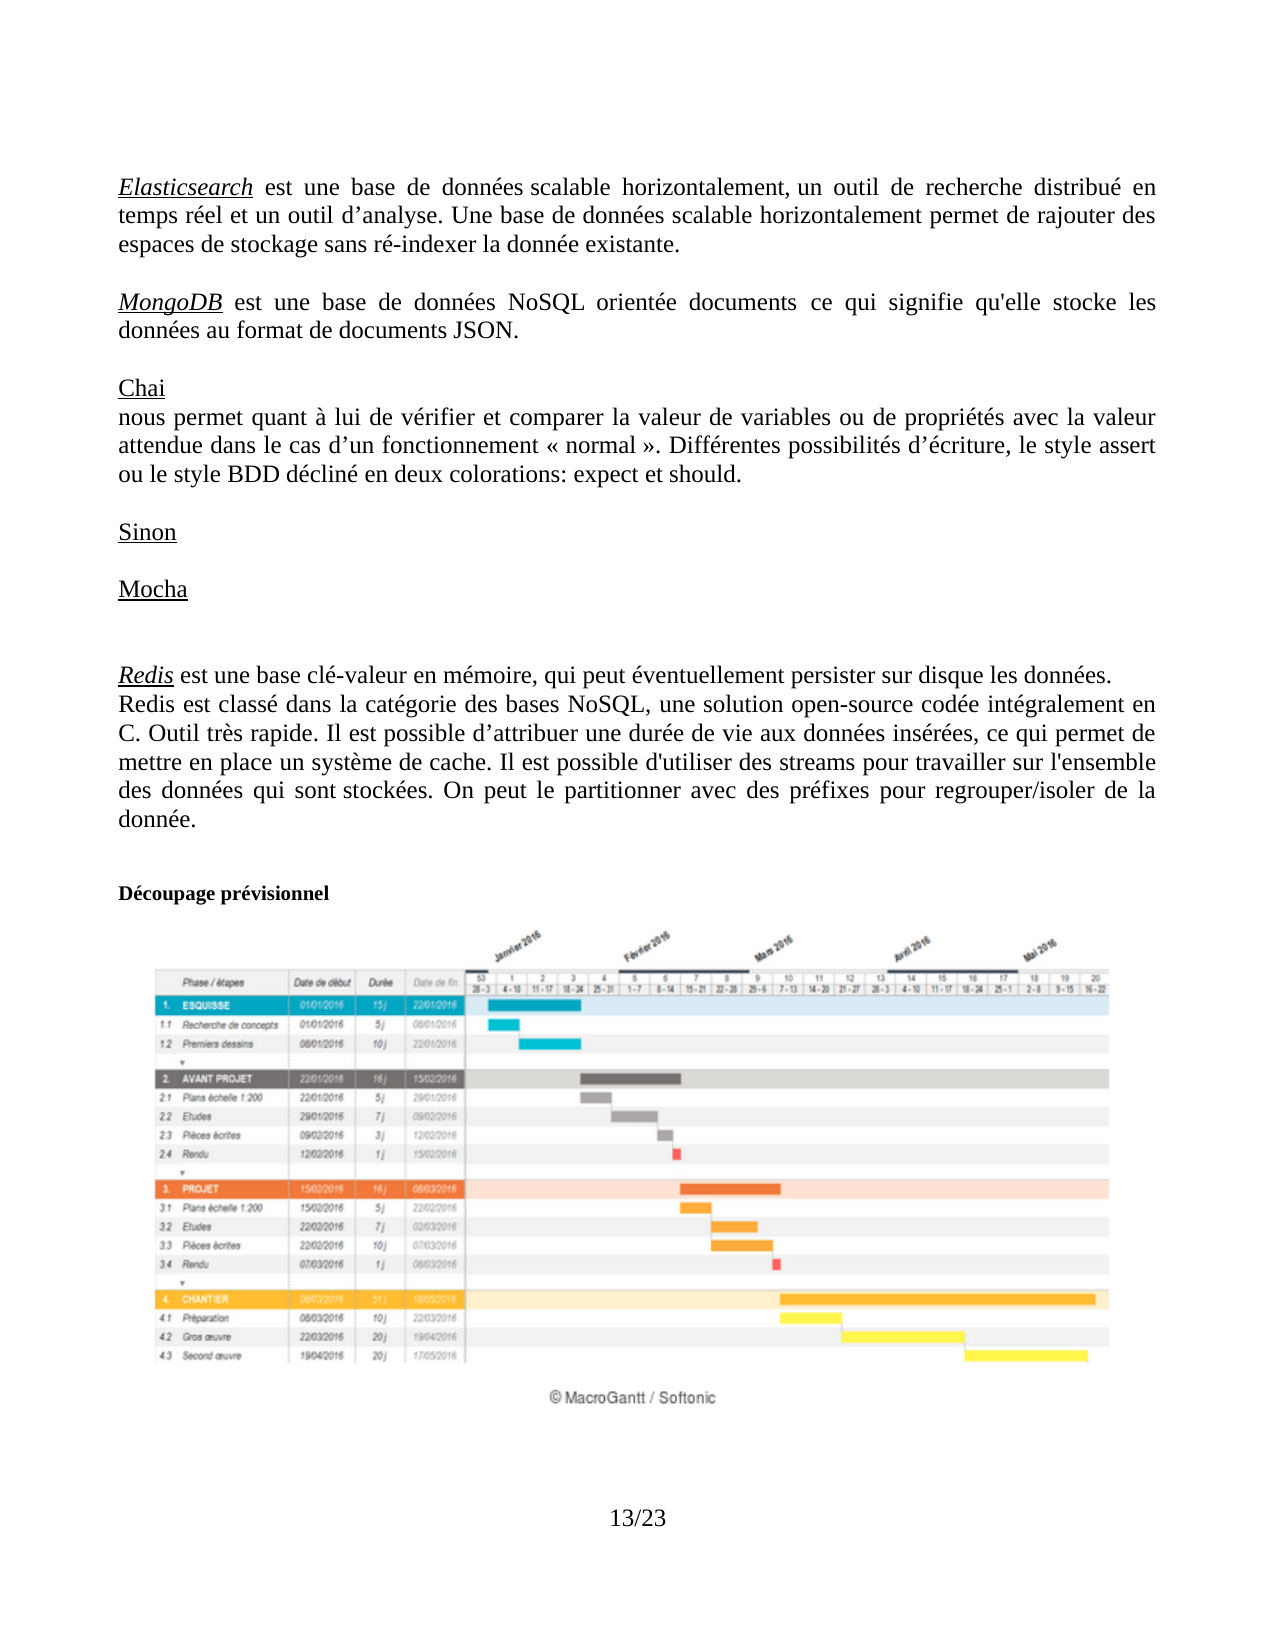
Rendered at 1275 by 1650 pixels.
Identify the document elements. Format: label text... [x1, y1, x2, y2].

picture [118, 917, 1157, 1429]
text nous permet quant à lui de vérifier et comparer la valeur de variables ou de propriétés avec la valeur attendue dans le cas d’un fonctionnement « normal ». Différentes possibilités d’écriture, le style assert ou le style BDD décliné en deux colorations: expect et should. [118, 402, 1157, 488]
text MongoDB est une base de données NoSQL orientée documents ce qui signifie qu'elle stocke les données au format de documents JSON. [118, 287, 1157, 344]
subtitle Découpage prévisionnel [118, 881, 1157, 905]
text Chai [118, 373, 1157, 402]
text Redis est classé dans la catégorie des bases NoSQL, une solution open-source codée intégralement en C. Outil très rapide. Il est possible d’attribuer une durée de vie aux données insérées, ce qui permet de mettre en place un système de cache. Il est possible d'utiliser des streams pour travailler sur l'ensemble des données qui sont stockées. On peut le partitionner avec des préfixes pour regrouper/isoler de la donnée. [118, 689, 1157, 833]
text Mocha [118, 574, 1157, 603]
text Sinon [118, 517, 1157, 545]
text Redis est une base clé-valeur en mémoire, qui peut éventuellement persister sur disque les données. [118, 660, 1157, 689]
text Elasticsearch est une base de données scalable horizontalement, un outil de recherche distribué en temps réel et un outil d’analyse. Une base de données scalable horizontalement permet de rajouter des espaces de stockage sans ré-indexer la donnée existante. [118, 172, 1157, 258]
